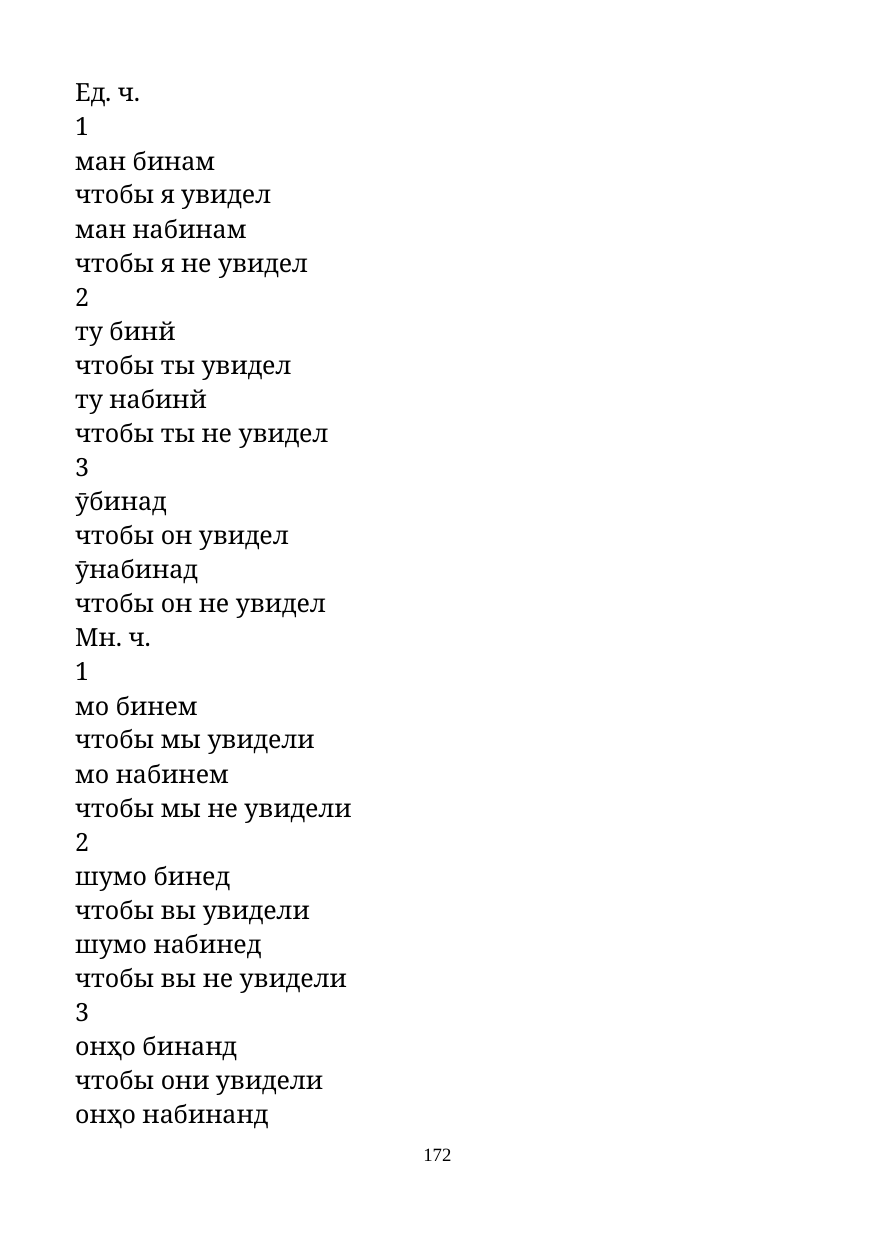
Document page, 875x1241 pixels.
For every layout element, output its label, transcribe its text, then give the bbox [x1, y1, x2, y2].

text ту бинй [75, 313, 799, 347]
text чтобы он увидел [75, 518, 799, 552]
text ӯнабинад [75, 552, 799, 586]
text чтобы я не увидел [75, 245, 799, 279]
text онҳо набинанд [75, 1097, 799, 1131]
text чтобы они увидели [75, 1063, 799, 1097]
text чтобы вы не увидели [75, 961, 799, 995]
text чтобы вы увидели [75, 892, 799, 927]
text Ед. ч. [75, 75, 799, 109]
text чтобы он не увидел [75, 586, 799, 620]
text чтобы мы увидели [75, 722, 799, 756]
text ман набинам [75, 211, 799, 245]
text 1 [75, 654, 799, 688]
text онҳо бинанд [75, 1029, 799, 1063]
text ӯбинад [75, 484, 799, 518]
text 3 [75, 450, 799, 484]
text чтобы ты увидел [75, 347, 799, 382]
text чтобы ты не увидел [75, 416, 799, 450]
text шумо набинед [75, 927, 799, 961]
text 1 [75, 109, 799, 143]
text чтобы мы не увидели [75, 790, 799, 824]
text чтобы я увидел [75, 177, 799, 211]
text Мн. ч. [75, 620, 799, 654]
text ман бинам [75, 143, 799, 177]
text мо бинем [75, 688, 799, 722]
text 2 [75, 279, 799, 313]
text шумо бинед [75, 858, 799, 892]
text ту набинй [75, 382, 799, 416]
text 3 [75, 995, 799, 1029]
text 2 [75, 824, 799, 858]
text мо набинем [75, 756, 799, 790]
